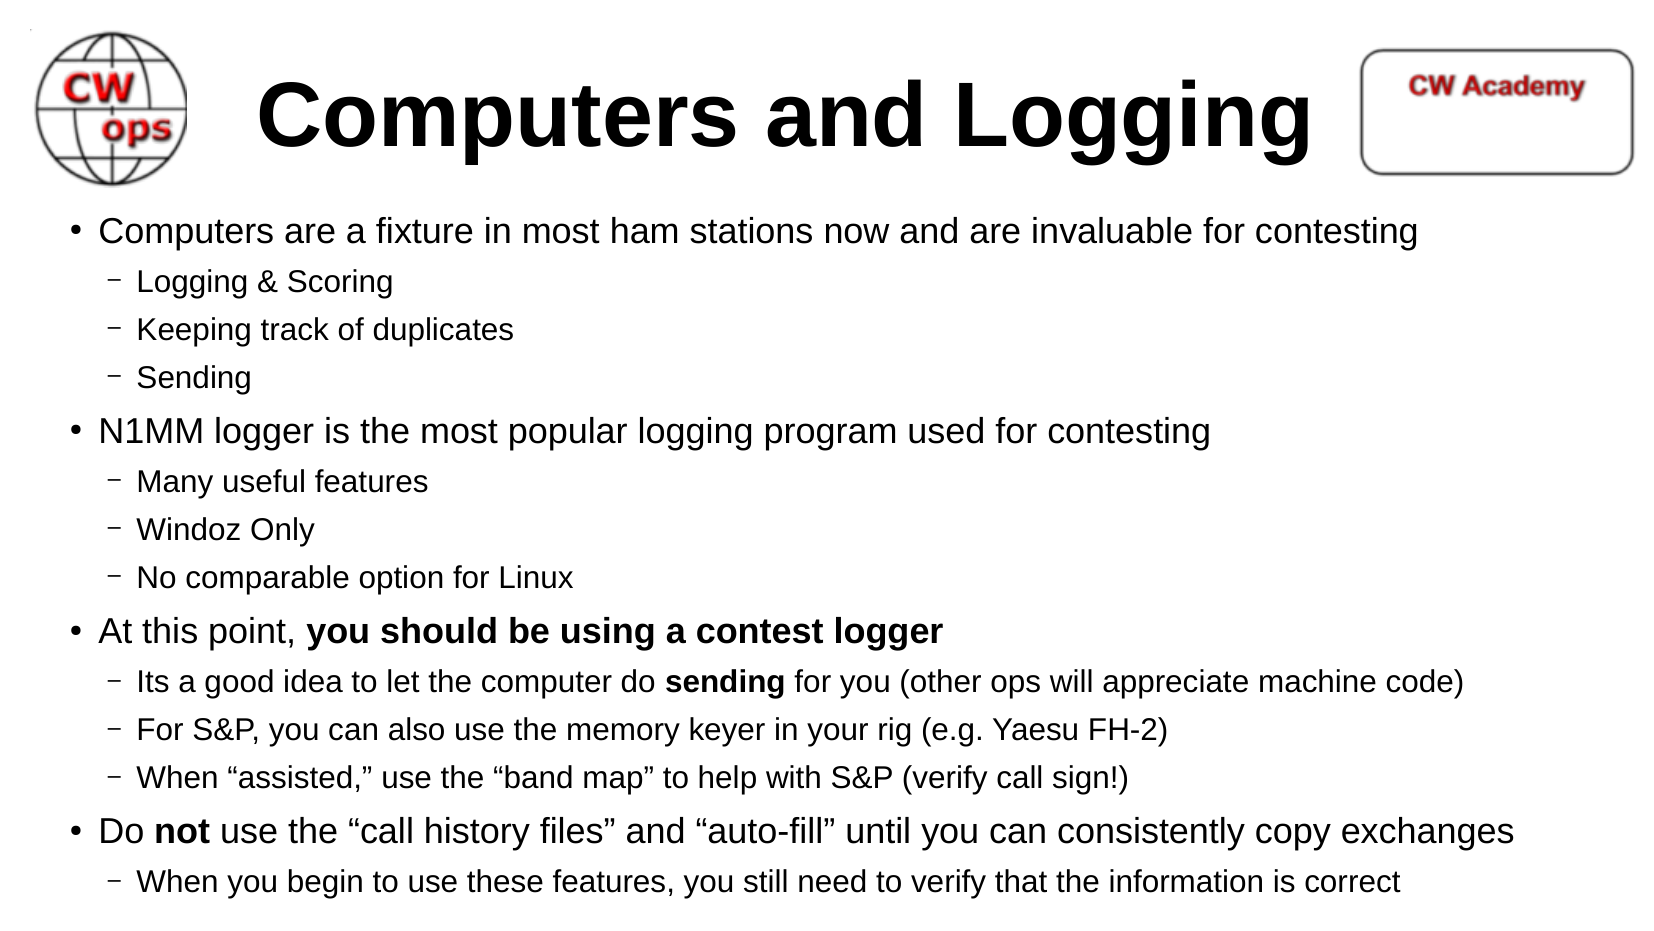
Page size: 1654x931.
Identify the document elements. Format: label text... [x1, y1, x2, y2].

list Computers are a fixture in most ham stations now and are invaluable for contesting Logging & Scoring Keeping track of duplicates Sending N1MM logger is the most popular logging program used for contesting Many useful features Windoz Only No comparable option for Linux At this point, you should be using a contest logger Its a good idea to let the computer do sending for you (other ops will appreciate machine code) For S&P, you can also use the memory keyer in your rig (e.g. Yaesu FH-2) When “assisted,” use the “band map” to help with S&P (verify call sign!) Do not use the “call history files” and “auto-fill” until you can consistently copy exchanges When you begin to use these features, you still need to verify that the information is correct [60, 210, 1621, 901]
title Computers and Logging [41, 37, 1531, 193]
picture [30, 29, 187, 180]
picture [1531, 37, 1640, 186]
